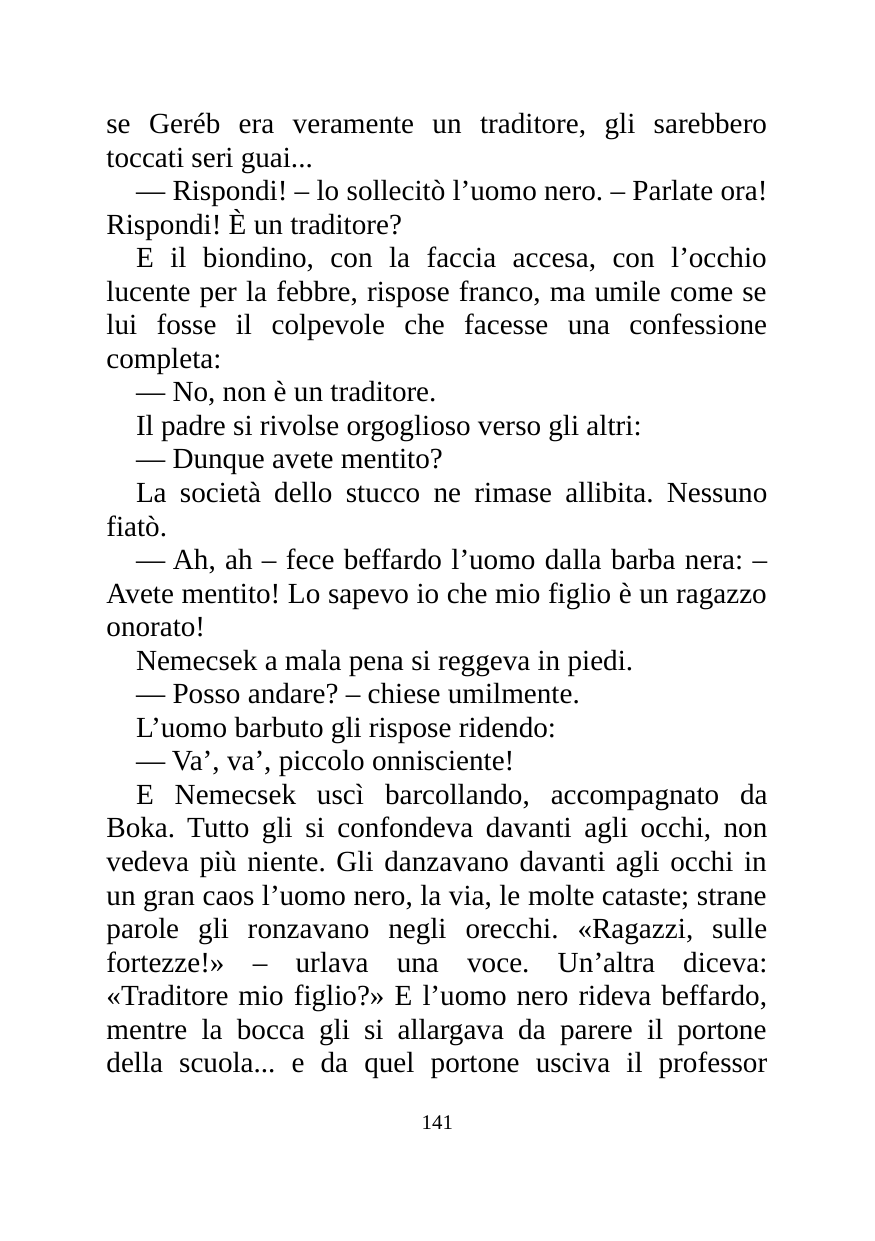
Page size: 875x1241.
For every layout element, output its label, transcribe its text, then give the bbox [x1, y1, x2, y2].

text La società dello stucco ne rimase allibita. Nessuno fiatò. [106, 475, 768, 542]
text — Rispondi! – lo sollecitò l’uomo nero. – Parlate ora! Rispondi! È un traditore? [106, 173, 768, 240]
text Nemecsek a mala pena si reggeva in piedi. [106, 643, 768, 676]
text E Nemecsek uscì barcollando, accompagnato da Boka. Tutto gli si confondeva davanti agli occhi, non vedeva più niente. Gli danzavano davanti agli occhi in un gran caos l’uomo nero, la via, le molte cataste; strane parole gli ronzavano negli orecchi. «Ragazzi, sulle fortezze!» – urlava una voce. Un’altra diceva: «Traditore mio figlio?» E l’uomo nero rideva beffardo, mentre la bocca gli si allargava da parere il portone della scuola... e da quel portone usciva il professor [106, 777, 768, 1079]
text — Ah, ah – fece beffardo l’uomo dalla barba nera: – Avete mentito! Lo sapevo io che mio figlio è un ragazzo onorato! [106, 542, 768, 643]
text — Va’, va’, piccolo onnisciente! [106, 743, 768, 777]
text E il biondino, con la faccia accesa, con l’occhio lucente per la febbre, rispose franco, ma umile come se lui fosse il colpevole che facesse una confessione completa: [106, 240, 768, 374]
text — Posso andare? – chiese umilmente. [106, 676, 768, 710]
text Il padre si rivolse orgoglioso verso gli altri: [106, 408, 768, 442]
text L’uomo barbuto gli rispose ridendo: [106, 710, 768, 743]
text se Geréb era veramente un traditore, gli sarebbero toccati seri guai... [106, 106, 768, 173]
text — No, non è un traditore. [106, 374, 768, 408]
text — Dunque avete mentito? [106, 442, 768, 475]
